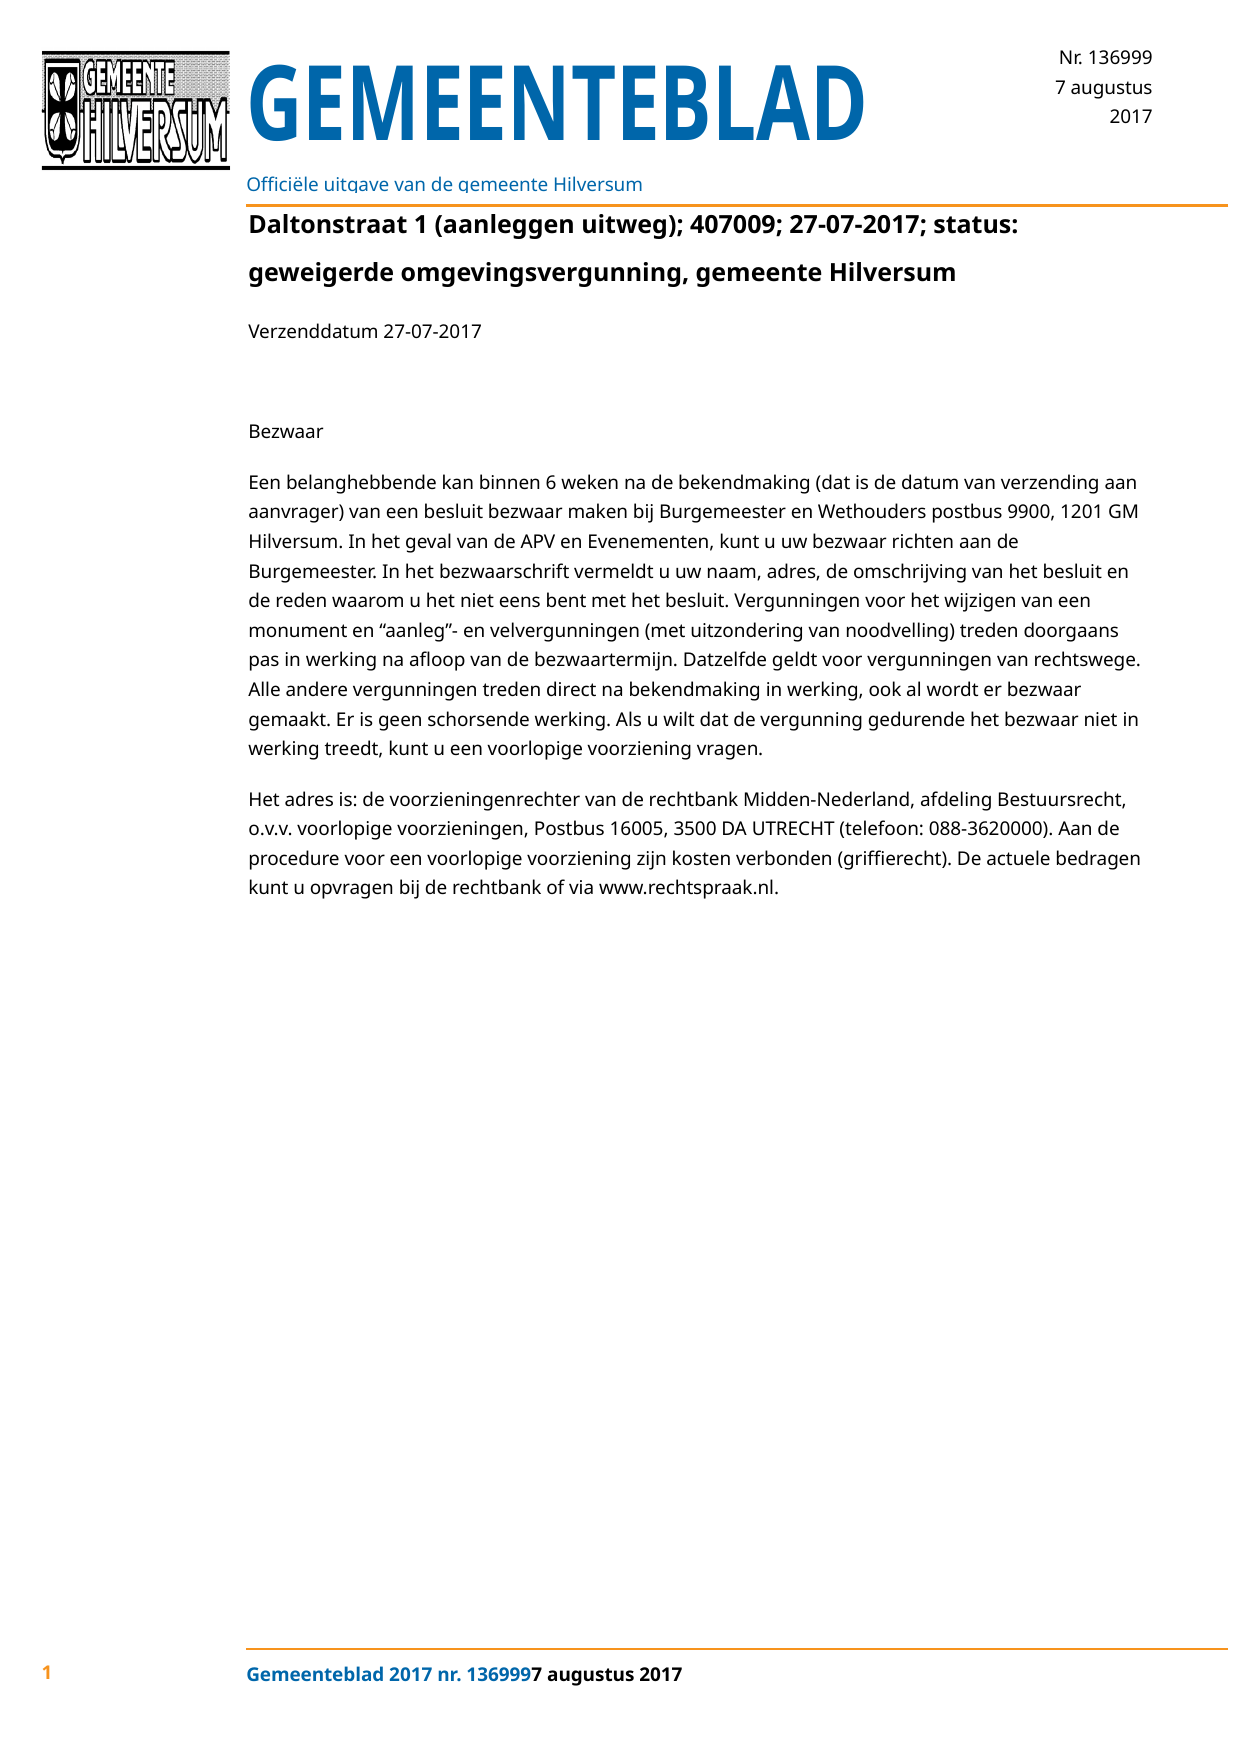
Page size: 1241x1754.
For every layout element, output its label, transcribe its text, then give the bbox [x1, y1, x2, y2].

text Verzenddatum 27-07-2017 [248, 318, 1152, 344]
text Bezwaar [248, 419, 1152, 444]
picture [41, 47, 231, 172]
text Een belanghebbende kan binnen 6 weken na de bekendmaking (dat is de datum van verzending aan aanvrager) van een besluit bezwaar maken bij Burgemeester en Wethouders postbus 9900, 1201 GM Hilversum. In het geval van de APV en Evenementen, kunt u uw bezwaar richten aan de Burgemeester. In het bezwaarschrift vermeldt u uw naam, adres, de omschrijving van het besluit en de reden waarom u het niet eens bent met het besluit. Vergunningen voor het wijzigen van een monument en “aanleg”- en velvergunningen (met uitzondering van noodvelling) treden doorgaans pas in werking na afloop van de bezwaartermijn. Datzelfde geldt voor vergunningen van rechtswege. Alle andere vergunningen treden direct na bekendmaking in werking, ook al wordt er bezwaar gemaakt. Er is geen schorsende werking. Als u wilt dat de vergunning gedurende het bezwaar niet in werking treedt, kunt u een voorlopige voorziening vragen. [248, 469, 1152, 761]
text Het adres is: de voorzieningenrechter van de rechtbank Midden-Nederland, afdeling Bestuursrecht, o.v.v. voorlopige voorzieningen, Postbus 16005, 3500 DA UTRECHT (telefoon: 088-3620000). Aan de procedure voor een voorlopige voorziening zijn kosten verbonden (griffierecht). De actuele bedragen kunt u opvragen bij de rechtbank of via www.rechtspraak.nl. [248, 786, 1152, 900]
text Daltonstraat 1 (aanleggen uitweg); 407009; 27-07-2017; status: geweigerde omgevingsvergunning, gemeente Hilversum [248, 207, 1152, 288]
